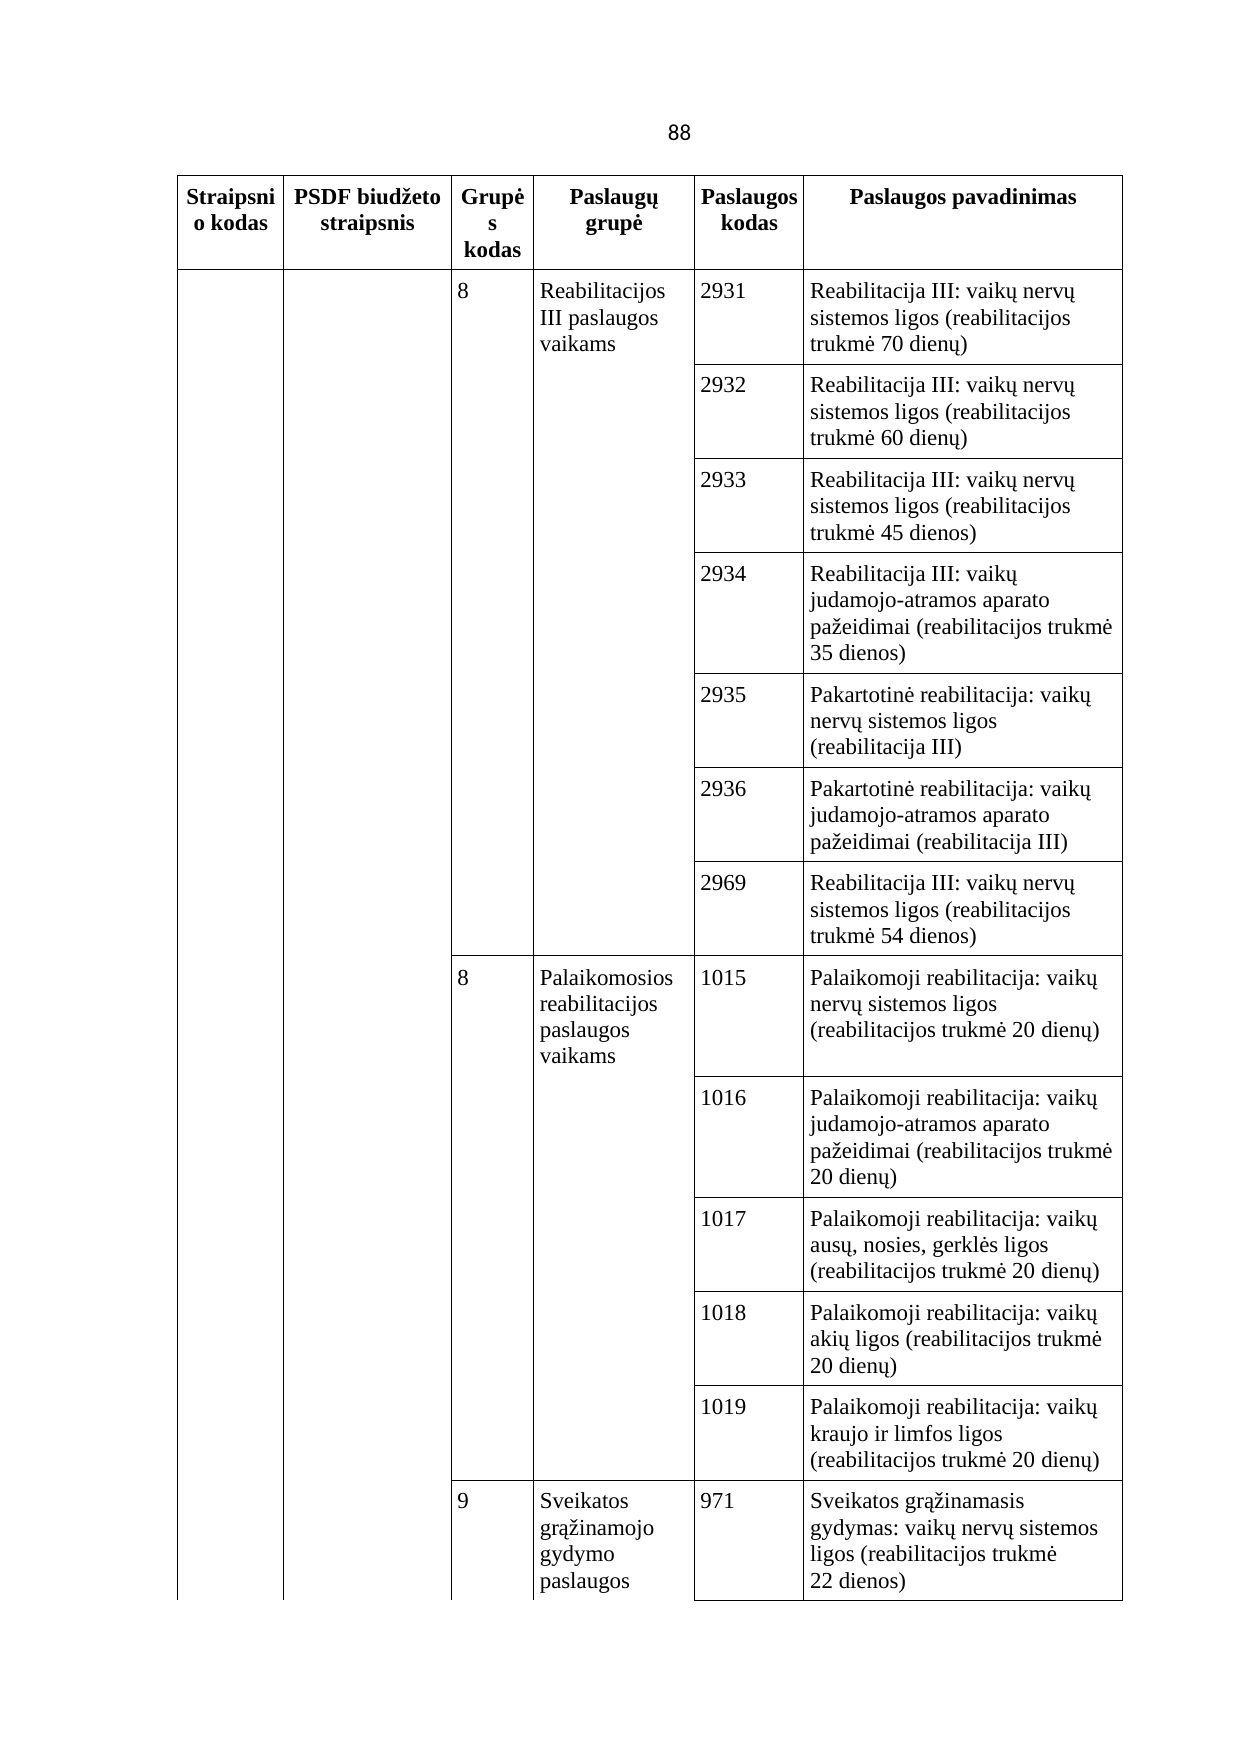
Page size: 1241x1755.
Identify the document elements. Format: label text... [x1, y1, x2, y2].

table_cell [284, 955, 451, 1076]
table_cell [284, 861, 451, 955]
table_cell Sveikatos grąžinamasis gydymas: vaikų nervų sistemos ligos (reabilitacijos trukmė 22 dienos) [804, 1481, 1122, 1600]
table_cell 1017 [695, 1198, 803, 1291]
table_cell [178, 861, 283, 955]
table_cell [452, 1385, 533, 1479]
table_cell [534, 1197, 694, 1291]
table_cell Palaikomoji reabilitacija: vaikų nervų sistemos ligos (reabilitacijos trukmė 20 dienų) [804, 956, 1122, 1076]
table_cell 1019 [695, 1386, 803, 1479]
table_cell Reabilitacija III: vaikų nervų sistemos ligos (reabilitacijos trukmė 54 dienos) [804, 862, 1122, 955]
table_cell Reabilitacija III: vaikų nervų sistemos ligos (reabilitacijos trukmė 45 dienos) [804, 459, 1122, 552]
table_header Paslaugų grupė [534, 176, 694, 269]
table_cell 8 [452, 270, 533, 363]
table_cell [452, 673, 533, 767]
table_header Paslaugos pavadinimas [804, 176, 1122, 269]
table_cell Pakartotinė reabilitacija: vaikų judamojo-atramos aparato pažeidimai (reabilitacija III) [804, 768, 1122, 861]
table_cell [452, 552, 533, 673]
table_cell [534, 1385, 694, 1479]
table_cell [534, 458, 694, 552]
table_cell [534, 1076, 694, 1197]
table_cell [534, 1291, 694, 1385]
table_header Grupės kodas [452, 176, 533, 269]
table_cell [284, 270, 451, 363]
table_cell Reabilitacijos III paslaugos vaikams [534, 270, 694, 363]
table_cell [178, 767, 283, 861]
table_cell [534, 673, 694, 767]
table_cell 2932 [695, 365, 803, 458]
table_cell [452, 1197, 533, 1291]
table_cell Palaikomoji reabilitacija: vaikų kraujo ir limfos ligos (reabilitacijos trukmė 20 dienų) [804, 1386, 1122, 1479]
table_cell Reabilitacija III: vaikų nervų sistemos ligos (reabilitacijos trukmė 70 dienų) [804, 270, 1122, 363]
table_cell 8 [452, 956, 533, 1076]
table_cell 1015 [695, 956, 803, 1076]
table_cell [178, 1076, 283, 1197]
table_cell [284, 1291, 451, 1385]
table_cell [178, 458, 283, 552]
table_cell [284, 552, 451, 673]
table_cell [178, 1291, 283, 1385]
table_cell Sveikatos grąžinamojo gydymo paslaugos [534, 1481, 694, 1600]
table_cell [284, 458, 451, 552]
table_cell 2933 [695, 459, 803, 552]
table_cell [284, 1385, 451, 1479]
table_cell 2935 [695, 674, 803, 767]
table_cell Palaikomoji reabilitacija: vaikų judamojo-atramos aparato pažeidimai (reabilitacijos trukmė 20 dienų) [804, 1077, 1122, 1197]
table_cell 2936 [695, 768, 803, 861]
table_cell [178, 1480, 283, 1600]
table_cell [534, 767, 694, 955]
table_cell [178, 270, 283, 363]
table_cell Palaikomoji reabilitacija: vaikų akių ligos (reabilitacijos trukmė 20 dienų) [804, 1292, 1122, 1385]
table_cell Palaikomosios reabilitacijos paslaugos vaikams [534, 956, 694, 1076]
table_cell [178, 552, 283, 673]
table_cell [452, 1291, 533, 1385]
table_cell [534, 364, 694, 458]
table_cell Pakartotinė reabilitacija: vaikų nervų sistemos ligos (reabilitacija III) [804, 674, 1122, 767]
table_header Paslaugos kodas [695, 176, 803, 269]
table_cell [452, 767, 533, 955]
table_cell [284, 1076, 451, 1197]
table_header PSDF biudžeto straipsnis [284, 176, 451, 269]
table_cell [178, 673, 283, 767]
table_cell 1016 [695, 1077, 803, 1197]
table_cell [178, 364, 283, 458]
table_cell [178, 1197, 283, 1291]
table_cell 971 [695, 1481, 803, 1600]
table_cell [284, 767, 451, 861]
table_header Straipsnio kodas [178, 176, 283, 269]
table_cell Reabilitacija III: vaikų judamojo-atramos aparato pažeidimai (reabilitacijos trukmė 35 dienos) [804, 553, 1122, 673]
table_cell [178, 955, 283, 1076]
table_cell [284, 1197, 451, 1291]
table_cell [284, 673, 451, 767]
table_cell Palaikomoji reabilitacija: vaikų ausų, nosies, gerklės ligos (reabilitacijos trukmė 20 dienų) [804, 1198, 1122, 1291]
table_cell [452, 458, 533, 552]
table_cell Reabilitacija III: vaikų nervų sistemos ligos (reabilitacijos trukmė 60 dienų) [804, 365, 1122, 458]
table_cell [452, 364, 533, 458]
table_cell 2931 [695, 270, 803, 363]
table_cell [178, 1385, 283, 1479]
table_cell 2969 [695, 862, 803, 955]
table_cell [284, 364, 451, 458]
table_cell 2934 [695, 553, 803, 673]
table_cell 9 [452, 1481, 533, 1600]
table_cell 1018 [695, 1292, 803, 1385]
table_cell [534, 552, 694, 673]
table_cell [284, 1480, 451, 1600]
table_cell [452, 1076, 533, 1197]
